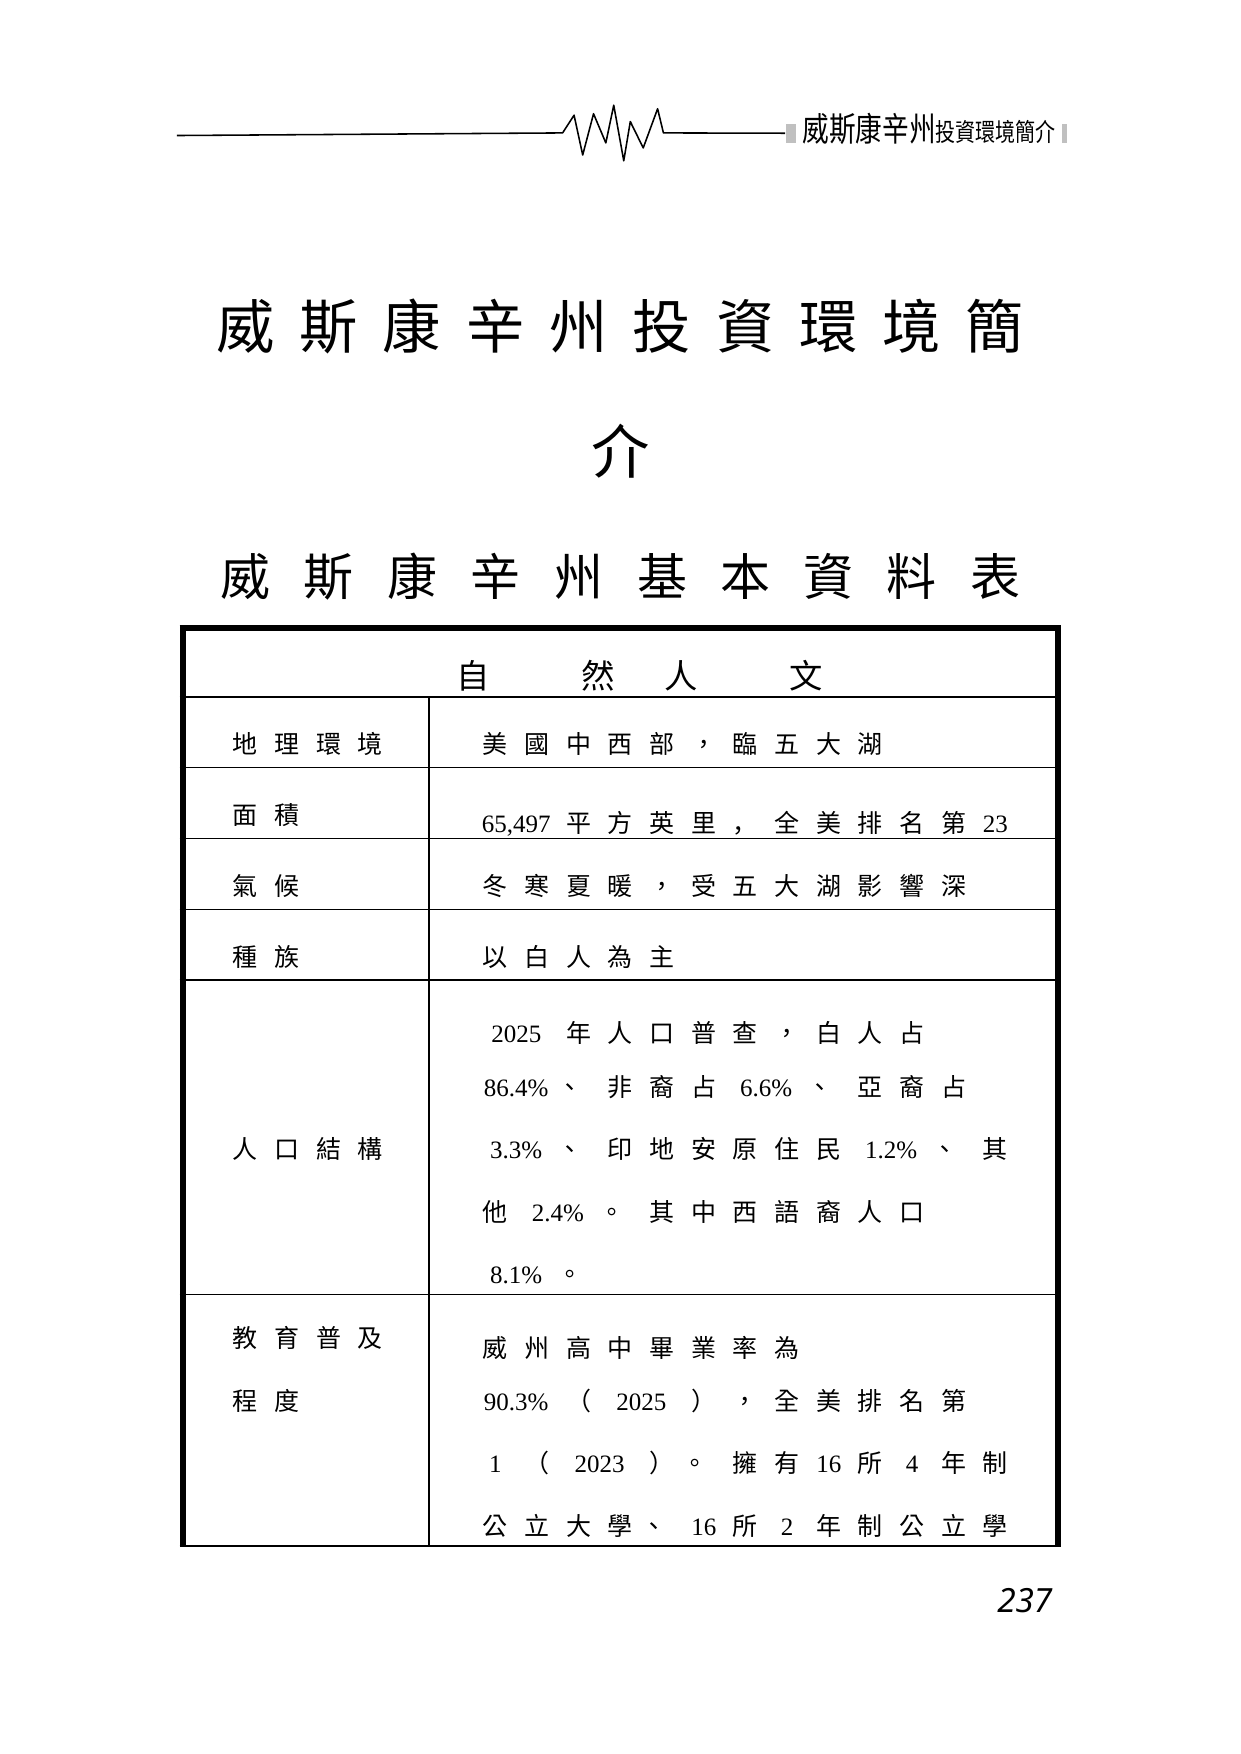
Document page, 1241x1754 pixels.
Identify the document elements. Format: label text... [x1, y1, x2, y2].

table_cell 地理環境 [186, 698, 428, 767]
table_cell 氣候 [186, 839, 428, 908]
table_cell 種族 [186, 910, 428, 979]
table_cell 冬寒夏暖，受五大湖影響深 [430, 839, 1055, 908]
table_cell 人口結構 [186, 981, 428, 1293]
table_cell 2025年人口普查，白人占86.4%、非裔占6.6%、亞裔占3.3%、印地安原住民1.2%、其他2.4%。其中西語裔人口8.1%。 [430, 981, 1055, 1293]
table_cell 以白人為主 [430, 910, 1055, 979]
table_cell 美國中西部，臨五大湖 [430, 698, 1055, 767]
table_cell 教育普及程度 [186, 1295, 428, 1545]
table_cell 65,497平方英里，全美排名第23 [430, 768, 1055, 838]
text 威斯康辛州基本資料表 [183, 500, 1058, 625]
table_cell 威州高中畢業率為90.3%（2025），全美排名第1（2023）。擁有16所4年制公立大學、16所2年制公立學 [430, 1295, 1055, 1545]
text 威斯康辛州投資環境簡介 [183, 250, 1058, 500]
table_cell 面積 [186, 768, 428, 838]
table_header 自 然 人 文 [186, 631, 1055, 696]
